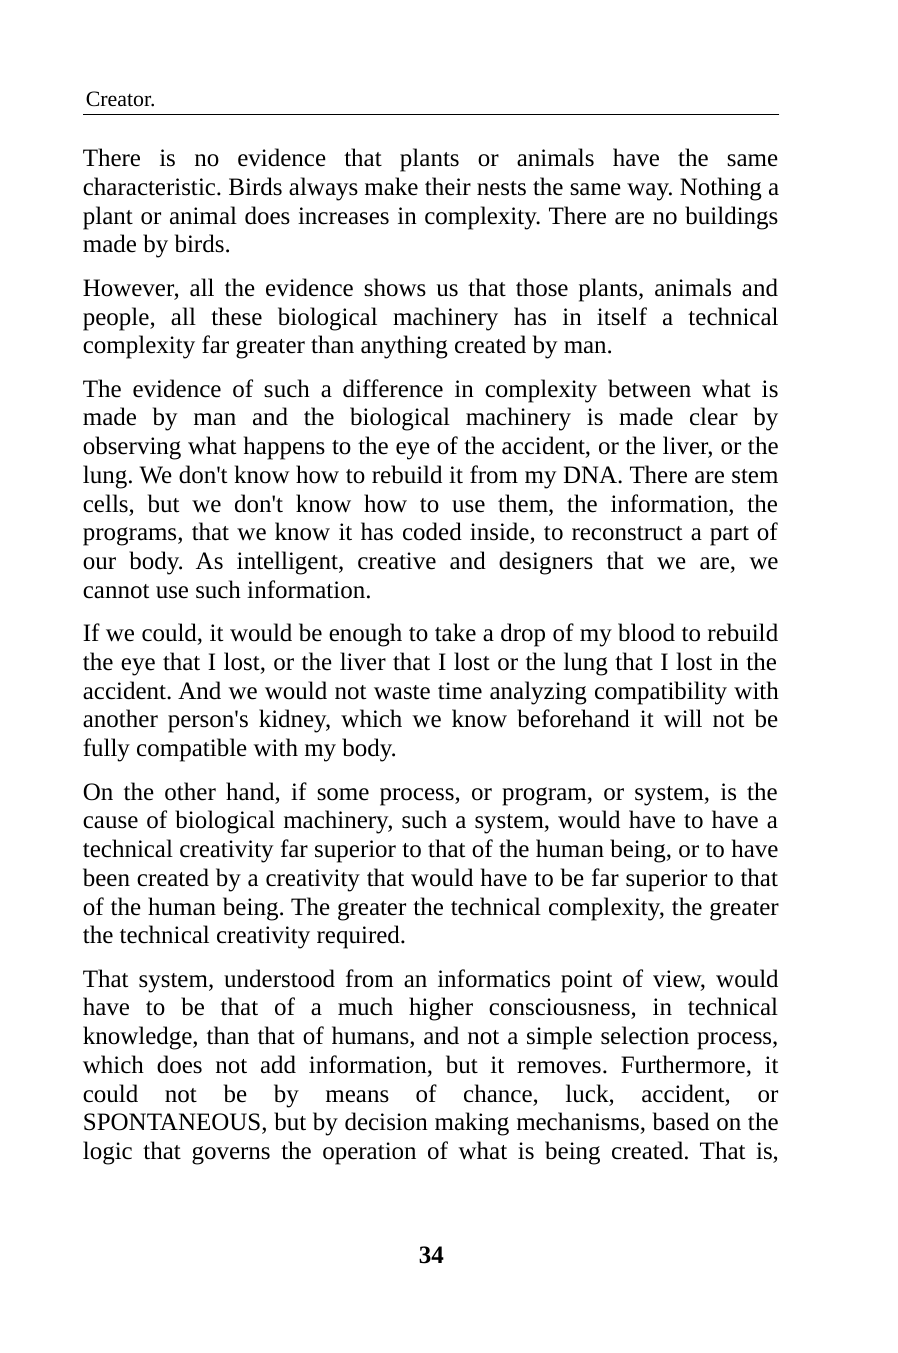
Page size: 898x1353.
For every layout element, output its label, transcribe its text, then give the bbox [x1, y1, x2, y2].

text However, all the evidence shows us that those plants, animals and people, all these biological machinery has in itself a technical complexity far greater than anything created by man. [83, 273, 779, 359]
text The evidence of such a difference in complexity between what is made by man and the biological machinery is made clear by observing what happens to the eye of the accident, or the liver, or the lung. We don't know how to rebuild it from my DNA. There are stem cells, but we don't know how to use them, the information, the programs, that we know it has coded inside, to reconstruct a part of our body. As intelligent, creative and designers that we are, we cannot use such information. [83, 374, 779, 604]
text There is no evidence that plants or animals have the same characteristic. Birds always make their nests the same way. Nothing a plant or animal does increases in complexity. There are no buildings made by birds. [83, 143, 779, 258]
text On the other hand, if some process, or program, or system, is the cause of biological machinery, such a system, would have to have a technical creativity far superior to that of the human being, or to have been created by a creativity that would have to be far superior to that of the human being. The greater the technical complexity, the greater the technical creativity required. [83, 777, 779, 949]
text That system, understood from an informatics point of view, would have to be that of a much higher consciousness, in technical knowledge, than that of humans, and not a simple selection process, which does not add information, but it removes. Furthermore, it could not be by means of chance, luck, accident, or SPONTANEOUS, but by decision making mechanisms, based on the logic that governs the operation of what is being created. That is, [83, 964, 779, 1165]
text If we could, it would be enough to take a drop of my blood to rebuild the eye that I lost, or the liver that I lost or the lung that I lost in the accident. And we would not waste time analyzing compatibility with another person's kidney, which we know beforehand it will not be fully compatible with my body. [83, 618, 779, 762]
